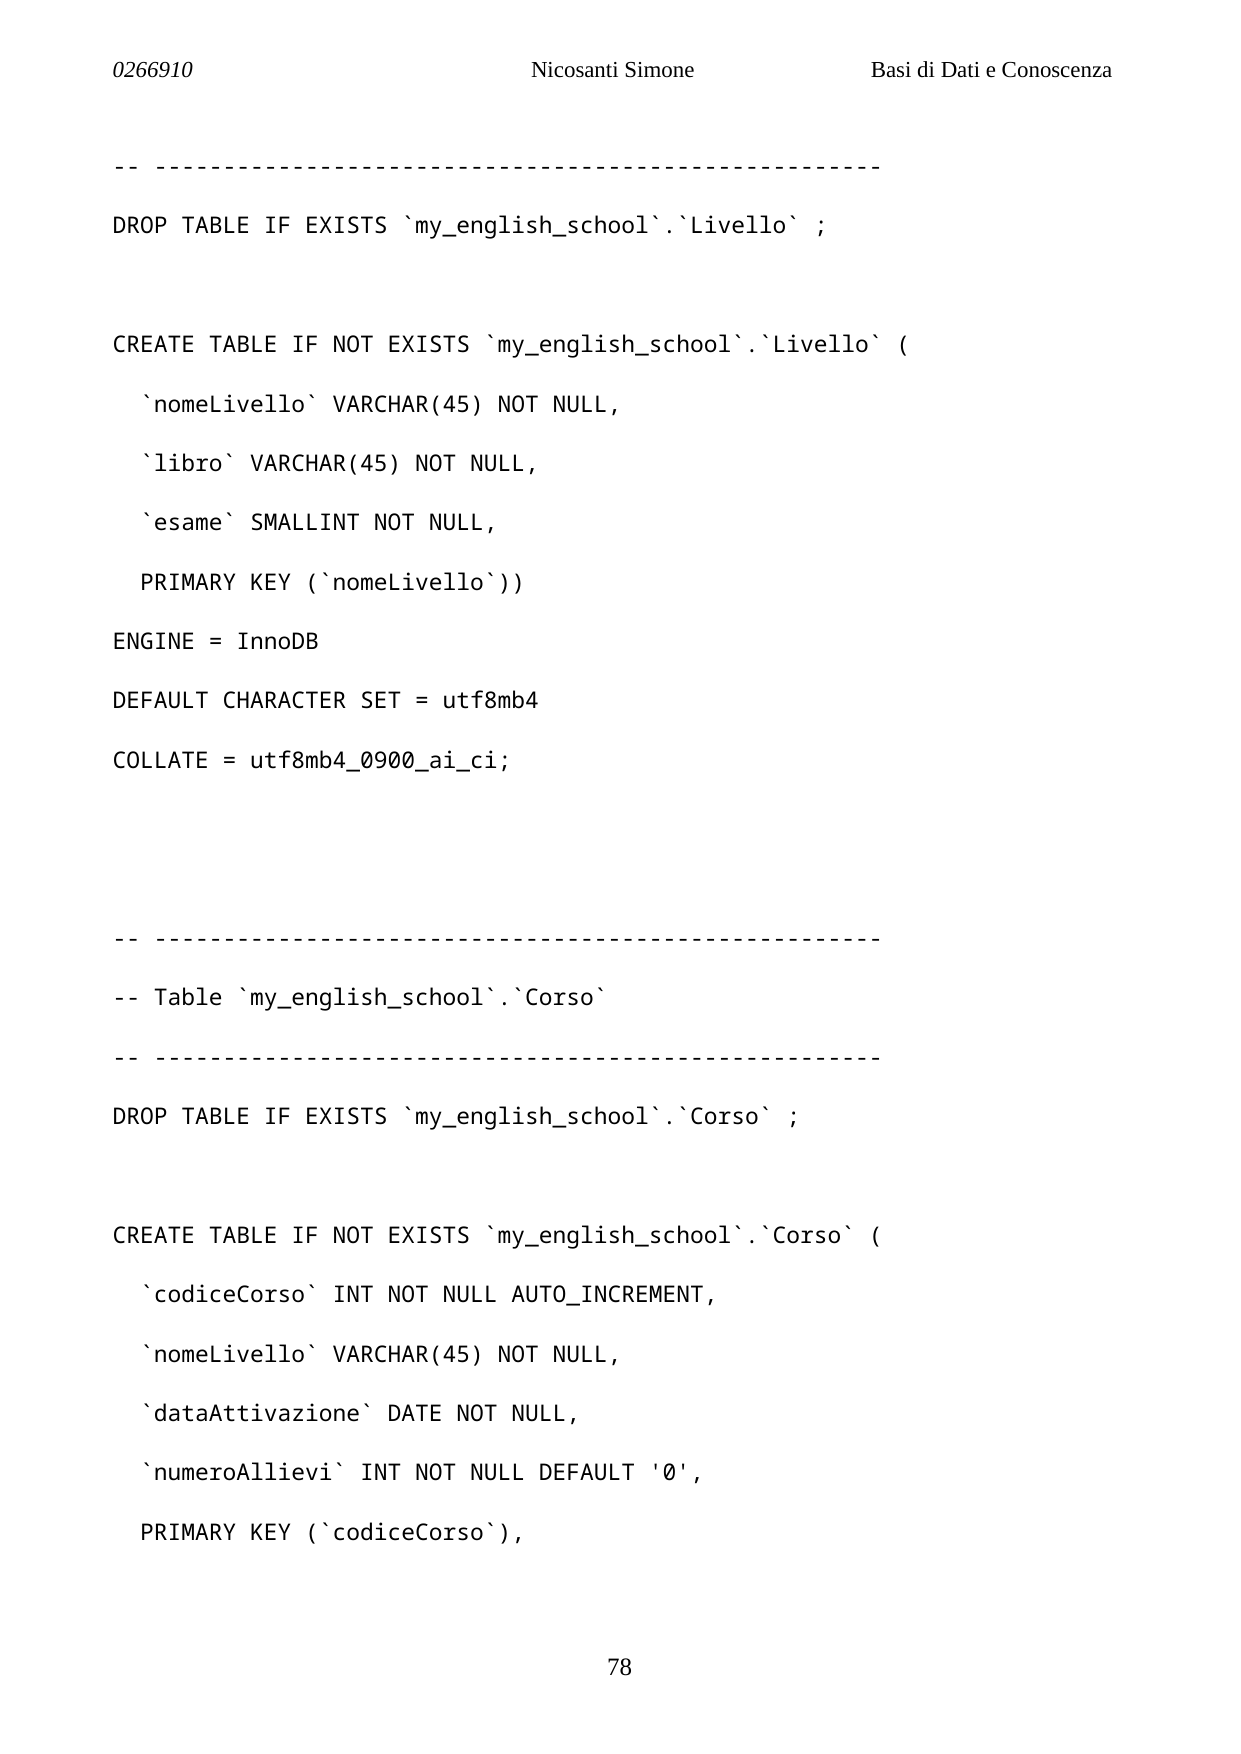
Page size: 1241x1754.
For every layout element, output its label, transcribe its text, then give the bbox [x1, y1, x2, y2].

text DEFAULT CHARACTER SET = utf8mb4 [112, 684, 1128, 716]
text PRIMARY KEY (`codiceCorso`), [112, 1516, 1128, 1547]
text `libro` VARCHAR(45) NOT NULL, [112, 447, 1128, 478]
text `nomeLivello` VARCHAR(45) NOT NULL, [112, 1337, 1128, 1369]
text -- ----------------------------------------------------- [112, 1041, 1128, 1072]
text -- ----------------------------------------------------- [112, 922, 1128, 953]
text COLLATE = utf8mb4_0900_ai_ci; [112, 744, 1128, 775]
text ENGINE = InnoDB [112, 625, 1128, 656]
text -- ----------------------------------------------------- [112, 150, 1128, 181]
text CREATE TABLE IF NOT EXISTS `my_english_school`.`Livello` ( [112, 328, 1128, 359]
text DROP TABLE IF EXISTS `my_english_school`.`Livello` ; [112, 209, 1128, 241]
text -- Table `my_english_school`.`Corso` [112, 981, 1128, 1012]
text `dataAttivazione` DATE NOT NULL, [112, 1397, 1128, 1428]
text PRIMARY KEY (`nomeLivello`)) [112, 566, 1128, 597]
text `codiceCorso` INT NOT NULL AUTO_INCREMENT, [112, 1278, 1128, 1309]
text `nomeLivello` VARCHAR(45) NOT NULL, [112, 387, 1128, 419]
text CREATE TABLE IF NOT EXISTS `my_english_school`.`Corso` ( [112, 1219, 1128, 1250]
text `esame` SMALLINT NOT NULL, [112, 506, 1128, 537]
text DROP TABLE IF EXISTS `my_english_school`.`Corso` ; [112, 1100, 1128, 1131]
text `numeroAllievi` INT NOT NULL DEFAULT '0', [112, 1456, 1128, 1487]
